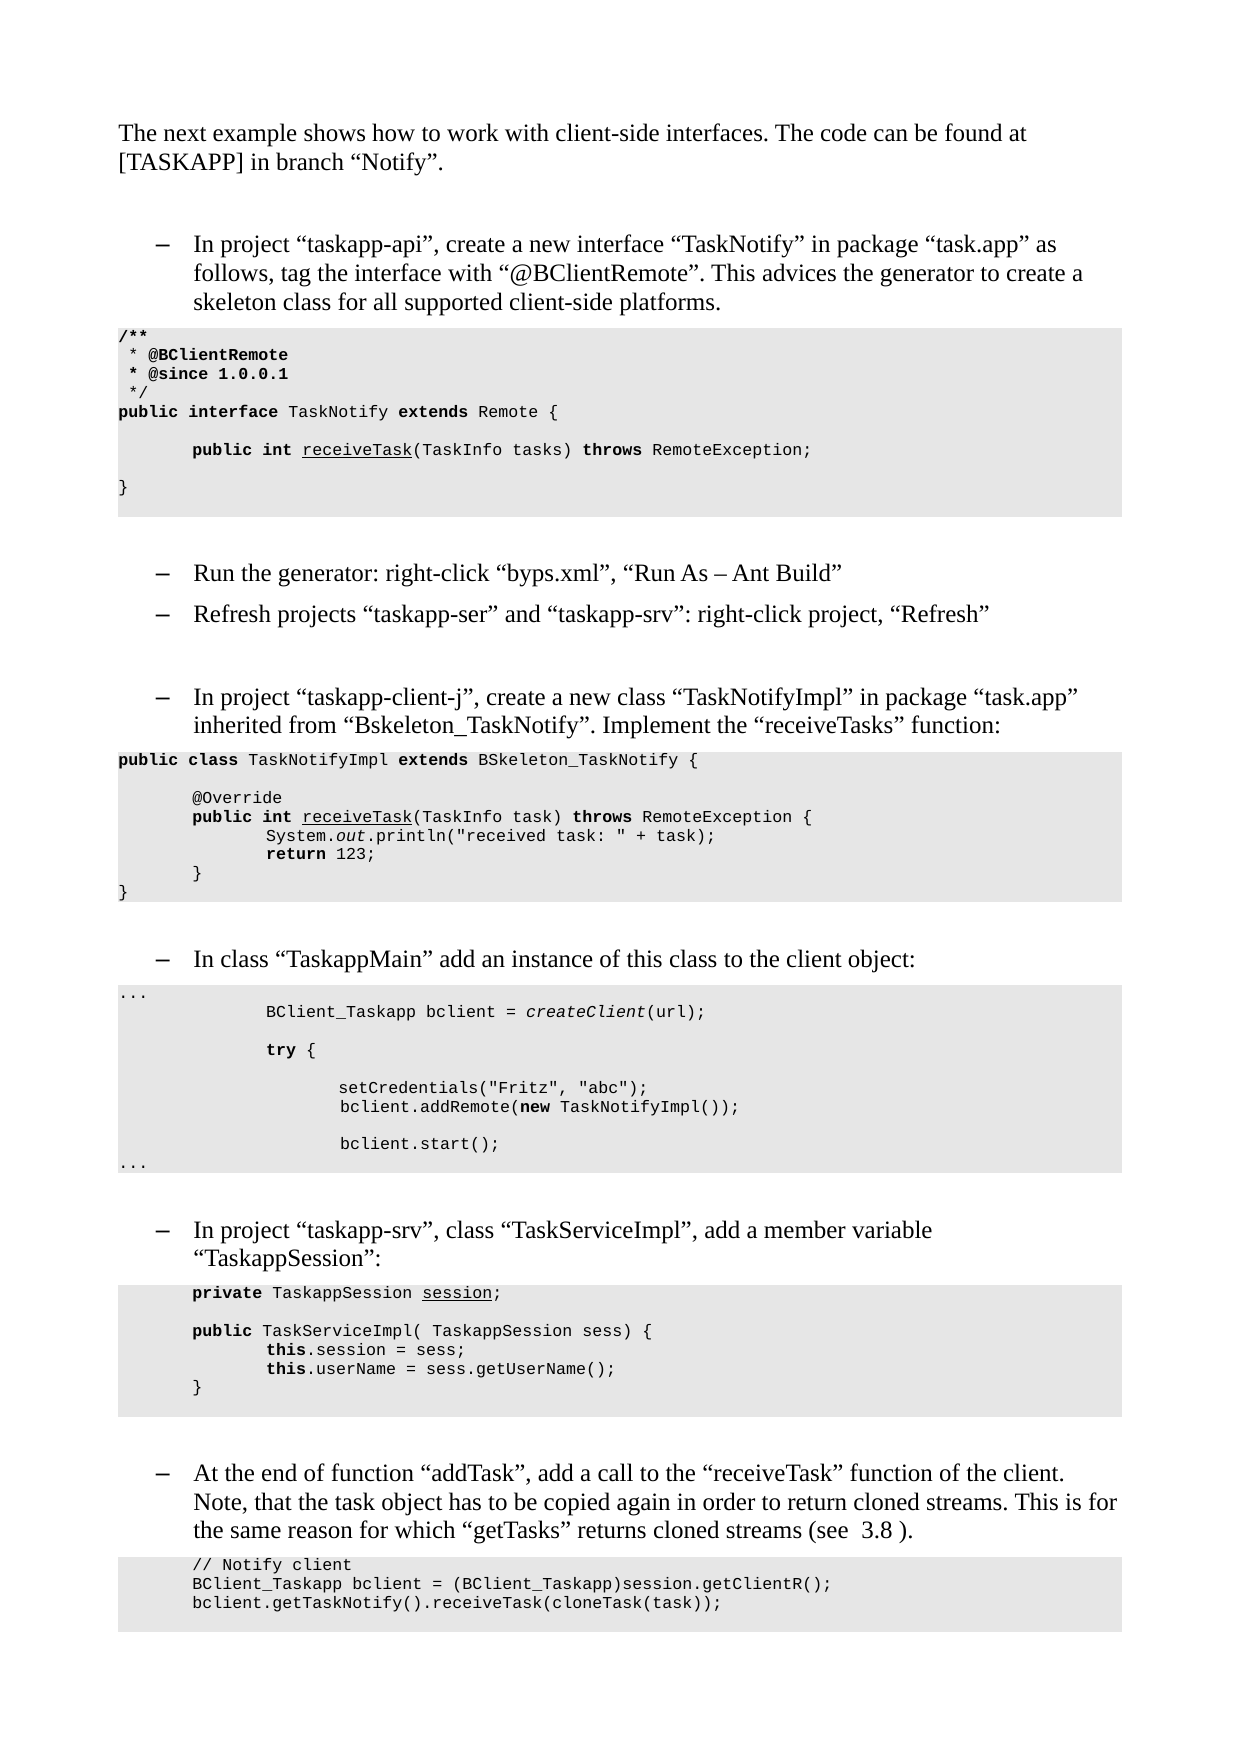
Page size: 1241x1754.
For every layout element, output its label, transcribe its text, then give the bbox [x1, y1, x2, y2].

text } [118, 1379, 1122, 1398]
text @Override [118, 789, 1122, 808]
text try { [118, 1042, 1122, 1060]
text this.session = sess; [118, 1341, 1122, 1360]
text The next example shows how to work with client-side interfaces. The code can be found at [TASKAPP] in branch “Notify”. [118, 118, 1122, 176]
text public int receiveTask(TaskInfo tasks) throws RemoteException; [118, 441, 1122, 460]
text System.out.println("received task: " + task); [118, 827, 1122, 846]
text } [118, 865, 1122, 884]
list In project “taskapp-client-j”, create a new class “TaskNotifyImpl” in package “task.app” inherited from “Bskeleton_TaskNotify”. Implement the “receiveTasks” function: [156, 682, 1122, 739]
list In class “TaskappMain” add an instance of this class to the client object: [156, 944, 1122, 972]
text this.userName = sess.getUserName(); [118, 1360, 1122, 1379]
text public interface TaskNotify extends Remote { [118, 403, 1122, 422]
list In project “taskapp-api”, create a new interface “TaskNotify” in package “task.app” as follows, tag the interface with “@BClientRemote”. This advices the generator to create a skeleton class for all supported client-side platforms. [156, 229, 1122, 316]
text BClient_Taskapp bclient = (BClient_Taskapp)session.getClientR(); [118, 1576, 1122, 1594]
text public int receiveTask(TaskInfo task) throws RemoteException { [118, 808, 1122, 827]
text bclient.addRemote(new TaskNotifyImpl()); [118, 1098, 1122, 1117]
text ... [118, 1155, 1122, 1173]
list In project “taskapp-srv”, class “TaskServiceImpl”, add a member variable “TaskappSession”: [156, 1215, 1122, 1272]
text } [118, 479, 1122, 498]
text public TaskServiceImpl( TaskappSession sess) { [118, 1322, 1122, 1341]
text private TaskappSession session; [118, 1285, 1122, 1304]
list At the end of function “addTask”, add a call to the “receiveTask” function of the client. Note, that the task object has to be copied again in order to return cloned streams. This is for the same reason for which “getTasks” returns cloned streams (see 3.8 ). [156, 1458, 1122, 1544]
text BClient_Taskapp bclient = createClient(url); [118, 1004, 1122, 1023]
list Run the generator: right-click “byps.xml”, “Run As – Ant Build” [156, 558, 1122, 587]
text // Notify client [118, 1557, 1122, 1576]
text * @since 1.0.0.1 [118, 366, 1122, 385]
list Refresh projects “taskapp-ser” and “taskapp-srv”: right-click project, “Refresh” [156, 599, 1122, 628]
text public class TaskNotifyImpl extends BSkeleton_TaskNotify { [118, 752, 1122, 771]
text bclient.start(); [118, 1136, 1122, 1155]
text } [118, 884, 1122, 902]
text return 123; [118, 846, 1122, 865]
text bclient.getTaskNotify().receiveTask(cloneTask(task)); [118, 1594, 1122, 1613]
text /** [118, 328, 1122, 347]
text setCredentials("Fritz", "abc"); [118, 1079, 1122, 1098]
text ... [118, 985, 1122, 1004]
text * @BClientRemote [118, 347, 1122, 366]
text */ [118, 385, 1122, 403]
